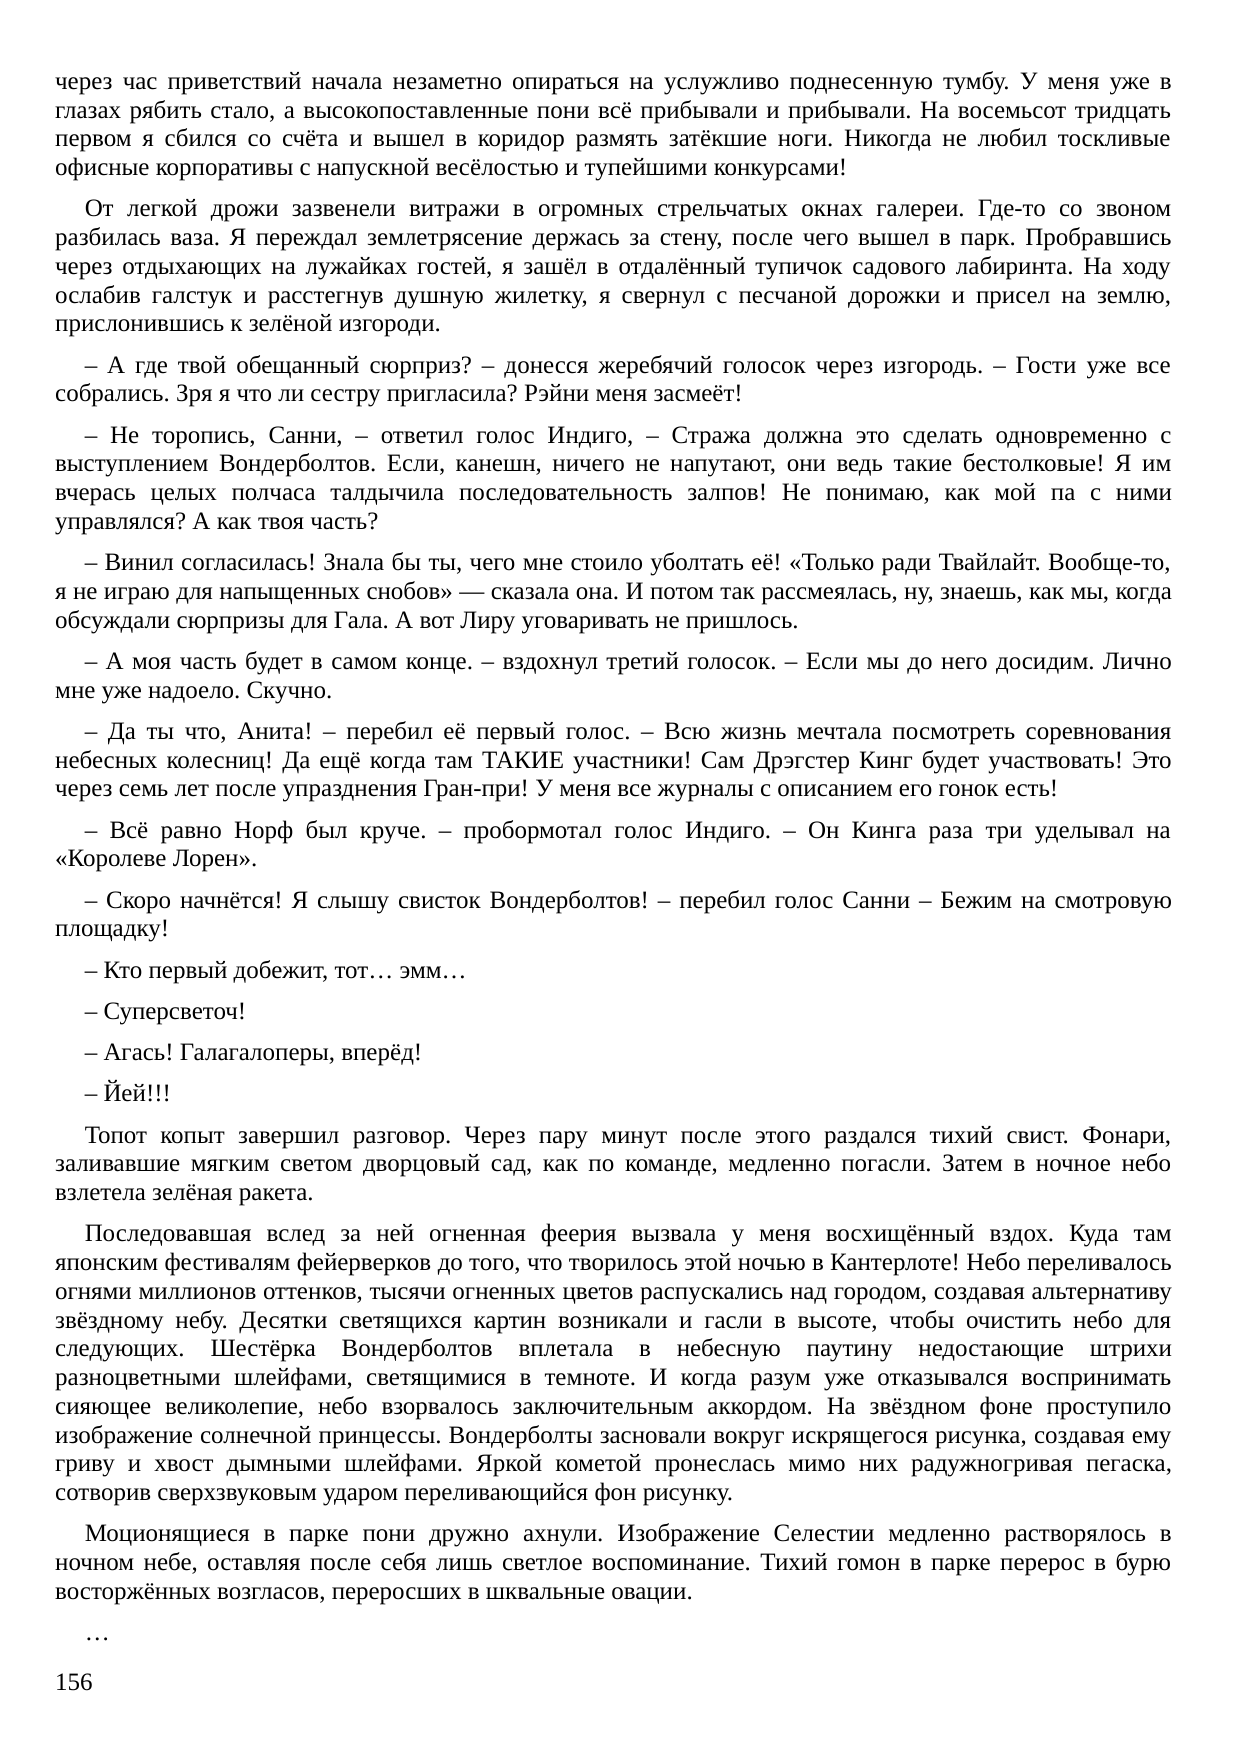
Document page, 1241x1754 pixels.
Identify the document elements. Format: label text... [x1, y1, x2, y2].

text – Кто первый добежит, тот… эмм… [55, 955, 1173, 983]
text через час приветствий начала незаметно опираться на услужливо поднесенную тумбу. У меня уже в глазах рябить стало, а высокопоставленные пони всё прибывали и прибывали. На восемьсот тридцать первом я сбился со счёта и вышел в коридор размять затёкшие ноги. Никогда не любил тоскливые офисные корпоративы с напускной весёлостью и тупейшими конкурсами! [55, 66, 1173, 181]
text – Не торопись, Санни, – ответил голос Индиго, – Стража должна это сделать одновременно с выступлением Вондерболтов. Если, канешн, ничего не напутают, они ведь такие бестолковые! Я им вчерась целых полчаса талдычила последовательность залпов! Не понимаю, как мой па с ними управлялся? А как твоя часть? [55, 420, 1173, 535]
text – Винил согласилась! Знала бы ты, чего мне стоило уболтать её! «Только ради Твайлайт. Вообще-то, я не играю для напыщенных снобов» — сказала она. И потом так рассмеялась, ну, знаешь, как мы, когда обсуждали сюрпризы для Гала. А вот Лиру уговаривать не пришлось. [55, 547, 1173, 633]
text – А моя часть будет в самом конце. – вздохнул третий голосок. – Если мы до него досидим. Лично мне уже надоело. Скучно. [55, 646, 1173, 703]
text – Суперсветоч! [55, 996, 1173, 1025]
text – Скоро начнётся! Я слышу свисток Вондерболтов! – перебил голос Санни – Бежим на смотровую площадку! [55, 885, 1173, 942]
text – Всё равно Норф был круче. – пробормотал голос Индиго. – Он Кинга раза три уделывал на «Королеве Лорен». [55, 815, 1173, 872]
text – Агась! Галагалоперы, вперёд! [55, 1037, 1173, 1066]
text – А где твой обещанный сюрприз? – донесся жеребячий голосок через изгородь. – Гости уже все собрались. Зря я что ли сестру пригласила? Рэйни меня засмеёт! [55, 350, 1173, 407]
text Топот копыт завершил разговор. Через пару минут после этого раздался тихий свист. Фонари, заливавшие мягким светом дворцовый сад, как по команде, медленно погасли. Затем в ночное небо взлетела зелёная ракета. [55, 1120, 1173, 1206]
text Моционящиеся в парке пони дружно ахнули. Изображение Селестии медленно растворялось в ночном небе, оставляя после себя лишь светлое воспоминание. Тихий гомон в парке перерос в бурю восторжённых возгласов, переросших в шквальные овации. [55, 1518, 1173, 1605]
text От легкой дрожи зазвенели витражи в огромных стрельчатых окнах галереи. Где-то со звоном разбилась ваза. Я переждал землетрясение держась за стену, после чего вышел в парк. Пробравшись через отдыхающих на лужайках гостей, я зашёл в отдалённый тупичок садового лабиринта. На ходу ослабив галстук и расстегнув душную жилетку, я свернул с песчаной дорожки и присел на землю, прислонившись к зелёной изгороди. [55, 193, 1173, 337]
text … [55, 1617, 1173, 1646]
text – Йей!!! [55, 1078, 1173, 1107]
text Последовавшая вслед за ней огненная феерия вызвала у меня восхищённый вздох. Куда там японским фестивалям фейерверков до того, что творилось этой ночью в Кантерлоте! Небо переливалось огнями миллионов оттенков, тысячи огненных цветов распускались над городом, создавая альтернативу звёздному небу. Десятки светящихся картин возникали и гасли в высоте, чтобы очистить небо для следующих. Шестёрка Вондерболтов вплетала в небесную паутину недостающие штрихи разноцветными шлейфами, светящимися в темноте. И когда разум уже отказывался воспринимать сияющее великолепие, небо взорвалось заключительным аккордом. На звёздном фоне проступило изображение солнечной принцессы. Вондерболты засновали вокруг искрящегося рисунка, создавая ему гриву и хвост дымными шлейфами. Яркой кометой пронеслась мимо них радужногривая пегаска, сотворив сверхзвуковым ударом переливающийся фон рисунку. [55, 1218, 1173, 1506]
text – Да ты что, Анита! – перебил её первый голос. – Всю жизнь мечтала посмотреть соревнования небесных колесниц! Да ещё когда там ТАКИЕ участники! Сам Дрэгстер Кинг будет участвовать! Это через семь лет после упразднения Гран-при! У меня все журналы с описанием его гонок есть! [55, 716, 1173, 802]
